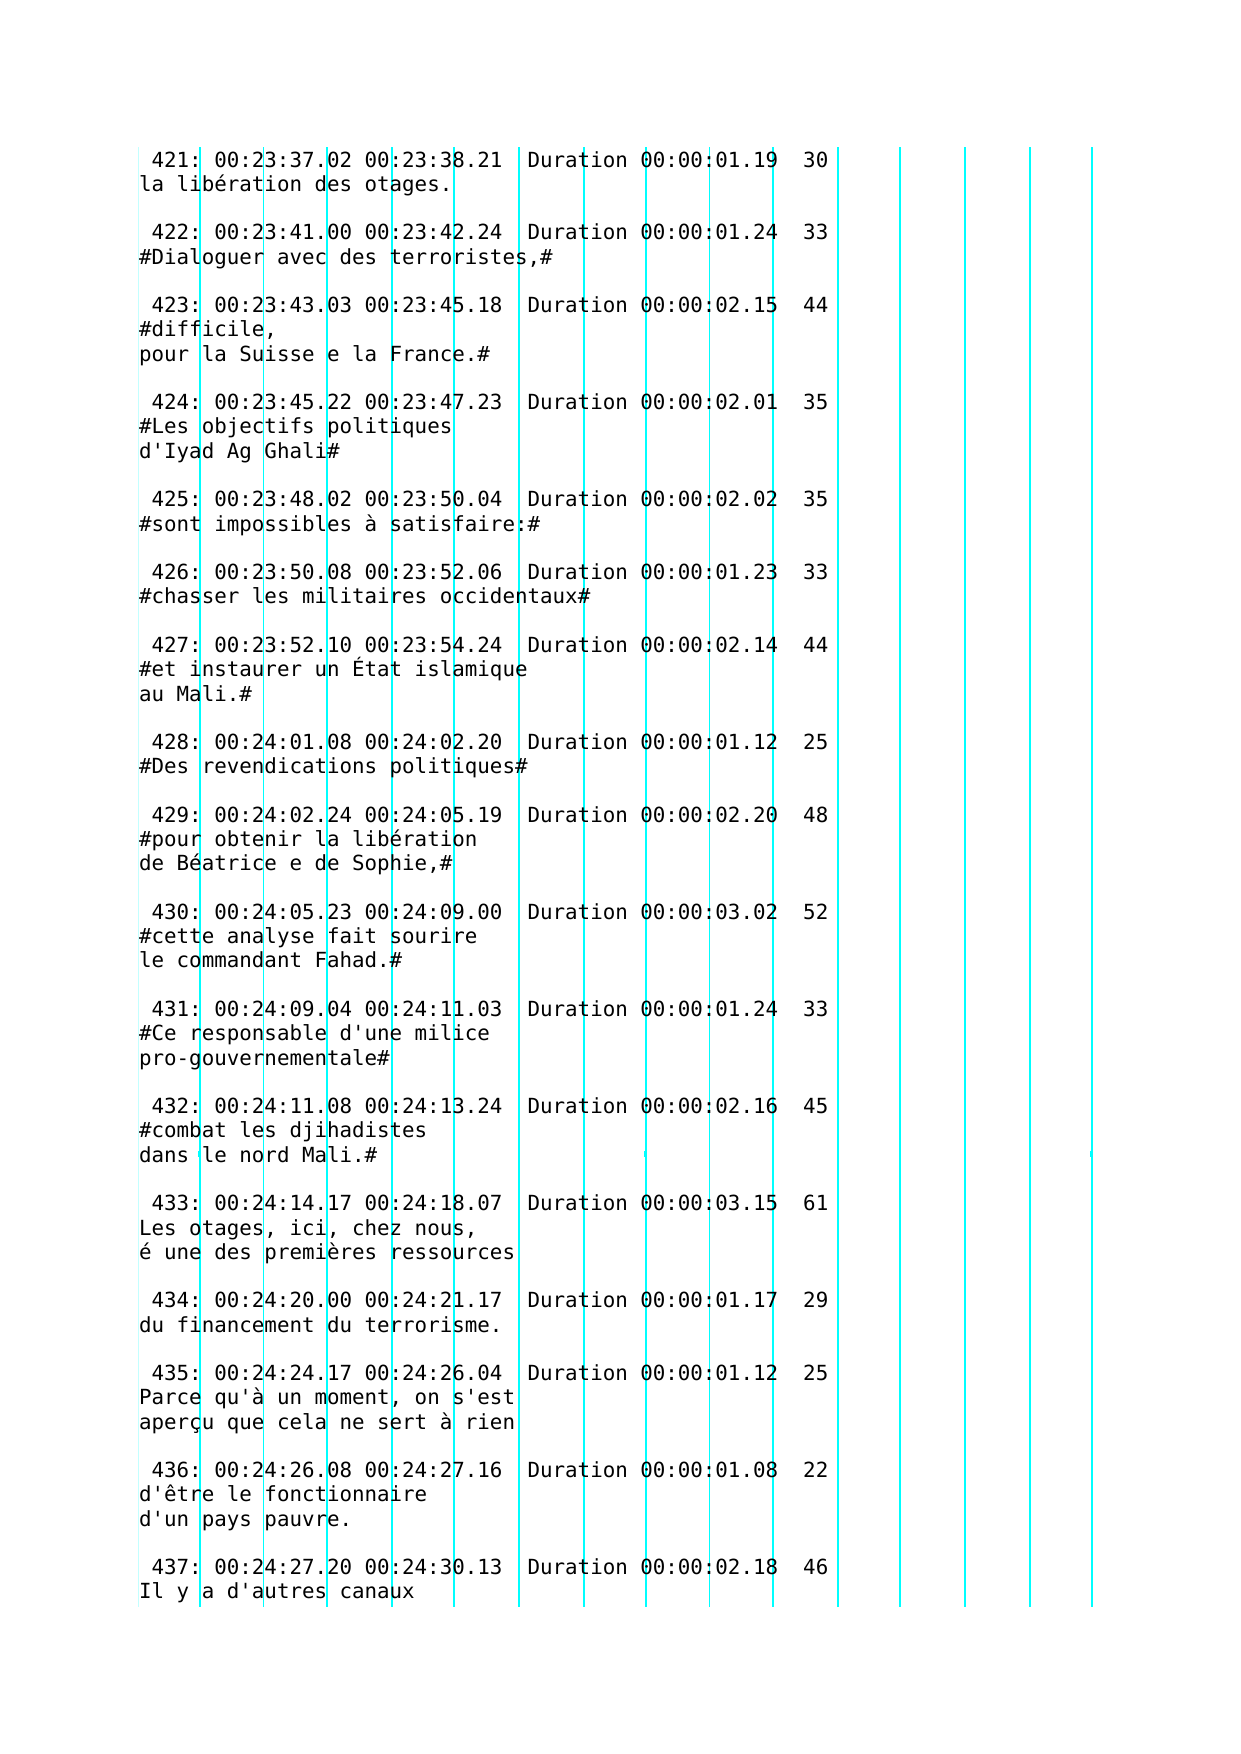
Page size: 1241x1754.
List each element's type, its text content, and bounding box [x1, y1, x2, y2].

text #Ce responsable d'une milice [139, 1021, 1101, 1046]
text 432: 00:24:11.08 00:24:13.24 Duration 00:00:02.16 45 [139, 1094, 1101, 1118]
text aperçu que cela ne sert à rien [139, 1410, 1101, 1434]
text 430: 00:24:05.23 00:24:09.00 Duration 00:00:03.02 52 [139, 900, 1101, 924]
text d'un pays pauvre. [139, 1507, 1101, 1531]
text 426: 00:23:50.08 00:23:52.06 Duration 00:00:01.23 33 [139, 560, 1101, 584]
text #difficile, [139, 317, 1101, 342]
text 428: 00:24:01.08 00:24:02.20 Duration 00:00:01.12 25 [139, 730, 1101, 754]
text #sont impossibles à satisfaire:# [139, 512, 1101, 536]
text de Béatrice e de Sophie,# [139, 851, 1101, 876]
text 429: 00:24:02.24 00:24:05.19 Duration 00:00:02.20 48 [139, 803, 1101, 827]
text 425: 00:23:48.02 00:23:50.04 Duration 00:00:02.02 35 [139, 487, 1101, 512]
text #Des revendications politiques# [139, 754, 1101, 779]
text #et instaurer un État islamique [139, 657, 1101, 682]
text Les otages, ici, chez nous, [139, 1216, 1101, 1240]
text #combat les djihadistes [139, 1118, 1101, 1143]
text 422: 00:23:41.00 00:23:42.24 Duration 00:00:01.24 33 [139, 220, 1101, 245]
text #cette analyse fait sourire [139, 924, 1101, 948]
text au Mali.# [139, 682, 1101, 706]
text d'être le fonctionnaire [139, 1482, 1101, 1507]
text la libération des otages. [139, 172, 1101, 196]
text #chasser les militaires occidentaux# [139, 584, 1101, 609]
text dans le nord Mali.# [139, 1143, 1101, 1167]
text pour la Suisse e la France.# [139, 342, 1101, 366]
text 437: 00:24:27.20 00:24:30.13 Duration 00:00:02.18 46 [139, 1555, 1101, 1579]
text 421: 00:23:37.02 00:23:38.21 Duration 00:00:01.19 30 [139, 148, 1101, 172]
text é une des premières ressources [139, 1240, 1101, 1264]
text #Les objectifs politiques [139, 414, 1101, 439]
text du financement du terrorisme. [139, 1313, 1101, 1337]
text d'Iyad Ag Ghali# [139, 439, 1101, 463]
text Il y a d'autres canaux [139, 1579, 1101, 1604]
text 431: 00:24:09.04 00:24:11.03 Duration 00:00:01.24 33 [139, 997, 1101, 1021]
text 424: 00:23:45.22 00:23:47.23 Duration 00:00:02.01 35 [139, 390, 1101, 414]
picture [138, 147, 1102, 1607]
text 436: 00:24:26.08 00:24:27.16 Duration 00:00:01.08 22 [139, 1458, 1101, 1482]
text pro-gouvernementale# [139, 1046, 1101, 1070]
text le commandant Fahad.# [139, 948, 1101, 973]
text 423: 00:23:43.03 00:23:45.18 Duration 00:00:02.15 44 [139, 293, 1101, 317]
text 435: 00:24:24.17 00:24:26.04 Duration 00:00:01.12 25 [139, 1361, 1101, 1385]
text 433: 00:24:14.17 00:24:18.07 Duration 00:00:03.15 61 [139, 1191, 1101, 1216]
text Parce qu'à un moment, on s'est [139, 1385, 1101, 1410]
text #Dialoguer avec des terroristes,# [139, 245, 1101, 269]
text 434: 00:24:20.00 00:24:21.17 Duration 00:00:01.17 29 [139, 1288, 1101, 1313]
text 427: 00:23:52.10 00:23:54.24 Duration 00:00:02.14 44 [139, 633, 1101, 657]
text #pour obtenir la libération [139, 827, 1101, 851]
